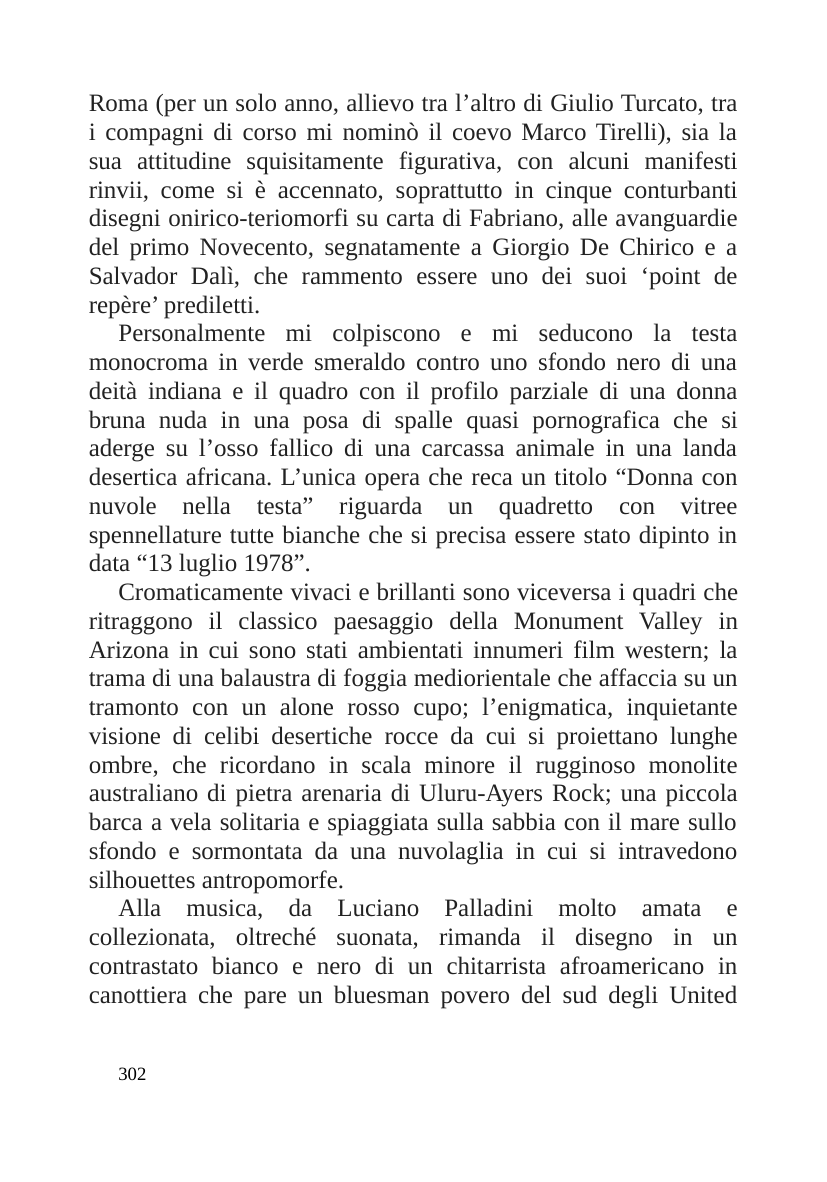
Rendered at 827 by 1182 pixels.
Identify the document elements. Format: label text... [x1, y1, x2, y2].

text Cromaticamente vivaci e brillanti sono viceversa i quadri che ritraggono il classico paesaggio della Monument Valley in Arizona in cui sono stati ambientati innumeri film western; la trama di una balaustra di foggia mediorientale che affaccia su un tramonto con un alone rosso cupo; l’enigmatica, inquietante visione di celibi desertiche rocce da cui si proiettano lunghe ombre, che ricordano in scala minore il rugginoso monolite australiano di pietra arenaria di Uluru-Ayers Rock; una piccola barca a vela solitaria e spiaggiata sulla sabbia con il mare sullo sfondo e sormontata da una nuvolaglia in cui si intravedono silhouettes antropomorfe. [88, 577, 738, 893]
text Personalmente mi colpiscono e mi seducono la testa monocroma in verde smeraldo contro uno sfondo nero di una deità indiana e il quadro con il profilo parziale di una donna bruna nuda in una posa di spalle quasi pornografica che si aderge su l’osso fallico di una carcassa animale in una landa desertica africana. L’unica opera che reca un titolo “Donna con nuvole nella testa” riguarda un quadretto con vitree spennellature tutte bianche che si precisa essere stato dipinto in data “13 luglio 1978”. [88, 318, 738, 577]
text Roma (per un solo anno, allievo tra l’altro di Giulio Turcato, tra i compagni di corso mi nominò il coevo Marco Tirelli), sia la sua attitudine squisitamente figurativa, con alcuni manifesti rinvii, come si è accennato, soprattutto in cinque conturbanti disegni onirico-teriomorfi su carta di Fabriano, alle avanguardie del primo Novecento, segnatamente a Giorgio De Chirico e a Salvador Dalì, che rammento essere uno dei suoi ‘point de repère’ prediletti. [88, 88, 738, 318]
text Alla musica, da Luciano Palladini molto amata e collezionata, oltreché suonata, rimanda il disegno in un contrastato bianco e nero di un chitarrista afroamericano in canottiera che pare un bluesman povero del sud degli United [88, 893, 738, 1008]
